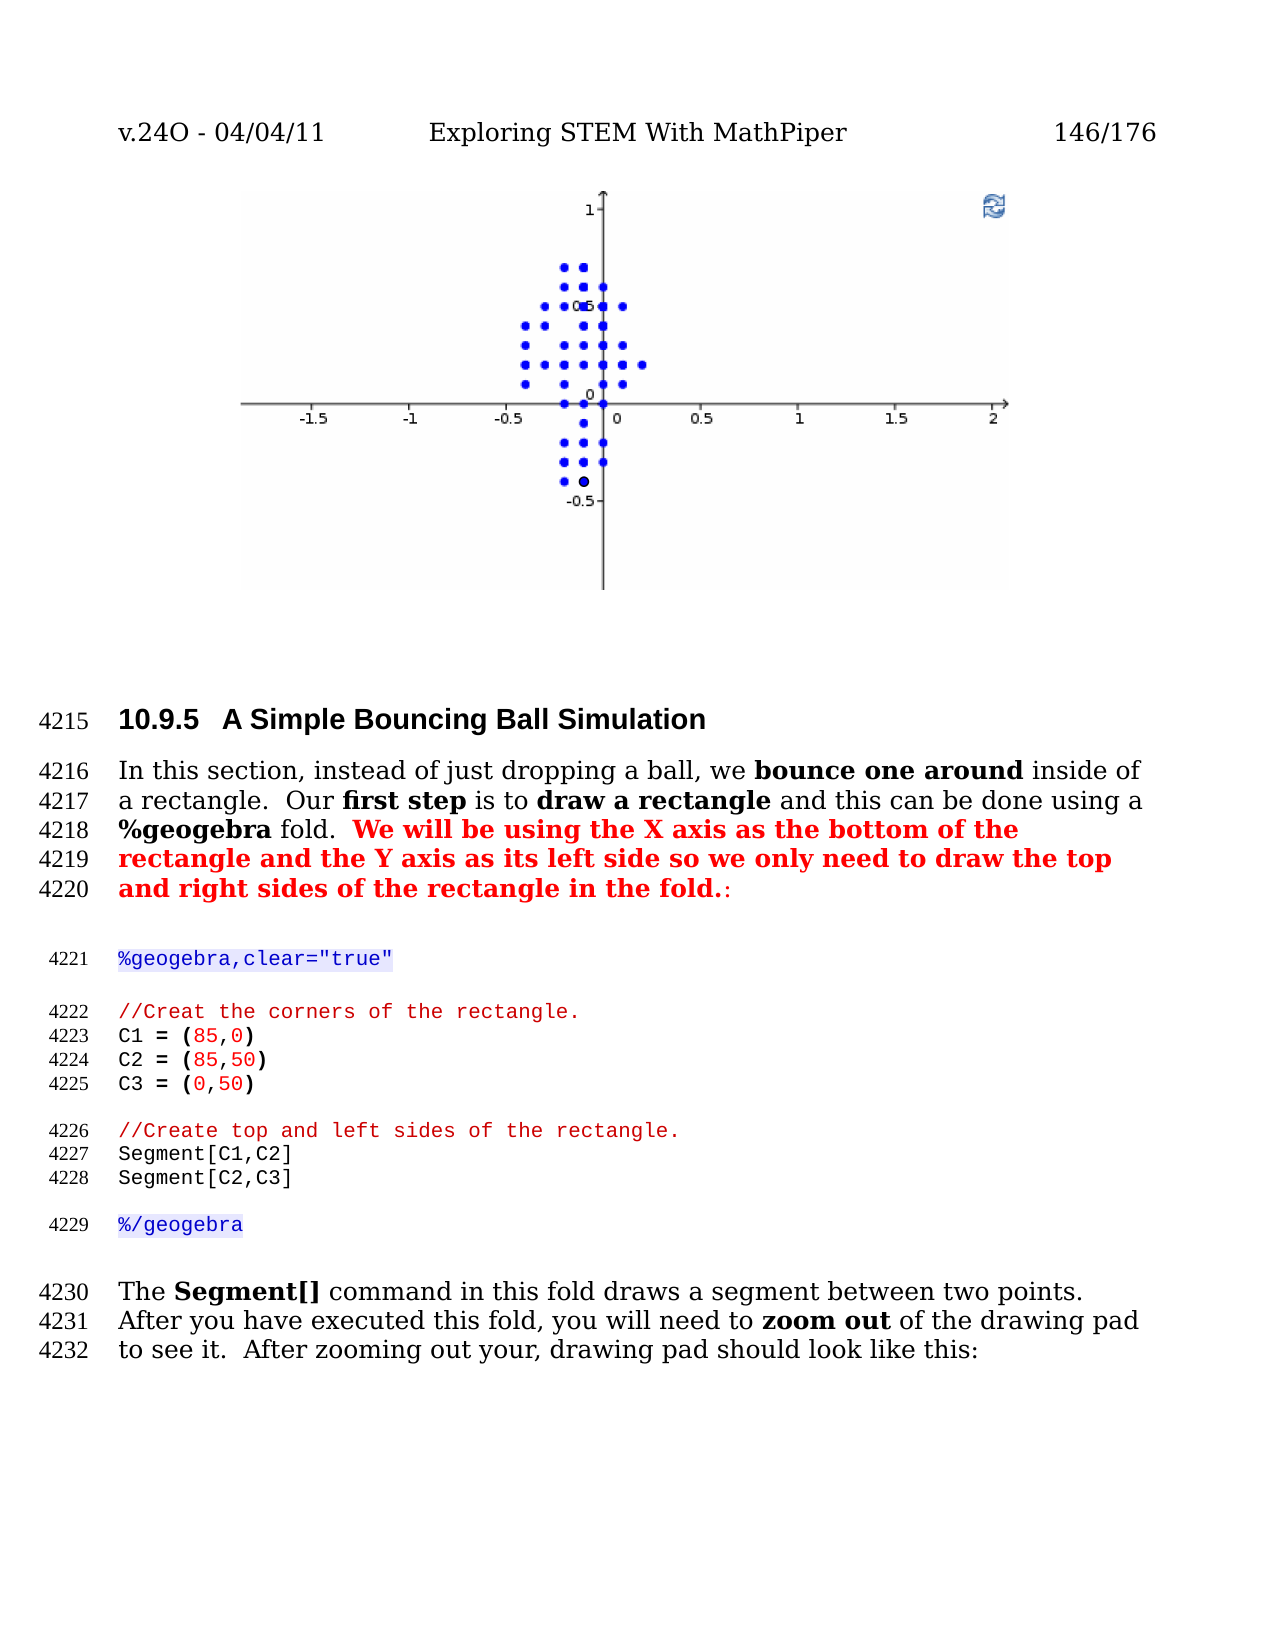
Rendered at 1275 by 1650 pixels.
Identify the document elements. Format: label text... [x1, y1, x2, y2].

text %/geogebra [118, 1214, 1157, 1238]
text %geogebra,clear="true" [118, 948, 1157, 972]
text Segment[C2,C3] [118, 1167, 1157, 1191]
text The Segment[] command in this fold draws a segment between two points. After you have executed this fold, you will need to zoom out of the drawing pad to see it. After zooming out your, drawing pad should look like this: [118, 1276, 1157, 1364]
text In this section, instead of just dropping a ball, we bounce one around inside of a rectangle. Our first step is to draw a rectangle and this can be done using a %geogebra fold. We will be using the X axis as the bottom of the rectangle and the Y axis as its left side so we only need to draw the top and right sides of the rectangle in the fold.: [118, 756, 1157, 903]
subtitle A Simple Bouncing Ball Simulation [118, 702, 1157, 735]
text //Create top and left sides of the rectangle. [118, 1120, 1157, 1143]
text C1 = (85,0) [118, 1025, 1157, 1049]
text Segment[C1,C2] [118, 1143, 1157, 1167]
text //Creat the corners of the rectangle. [118, 1002, 1157, 1025]
picture [240, 191, 1009, 590]
text C2 = (85,50) [118, 1049, 1157, 1072]
text C3 = (0,50) [118, 1072, 1157, 1096]
